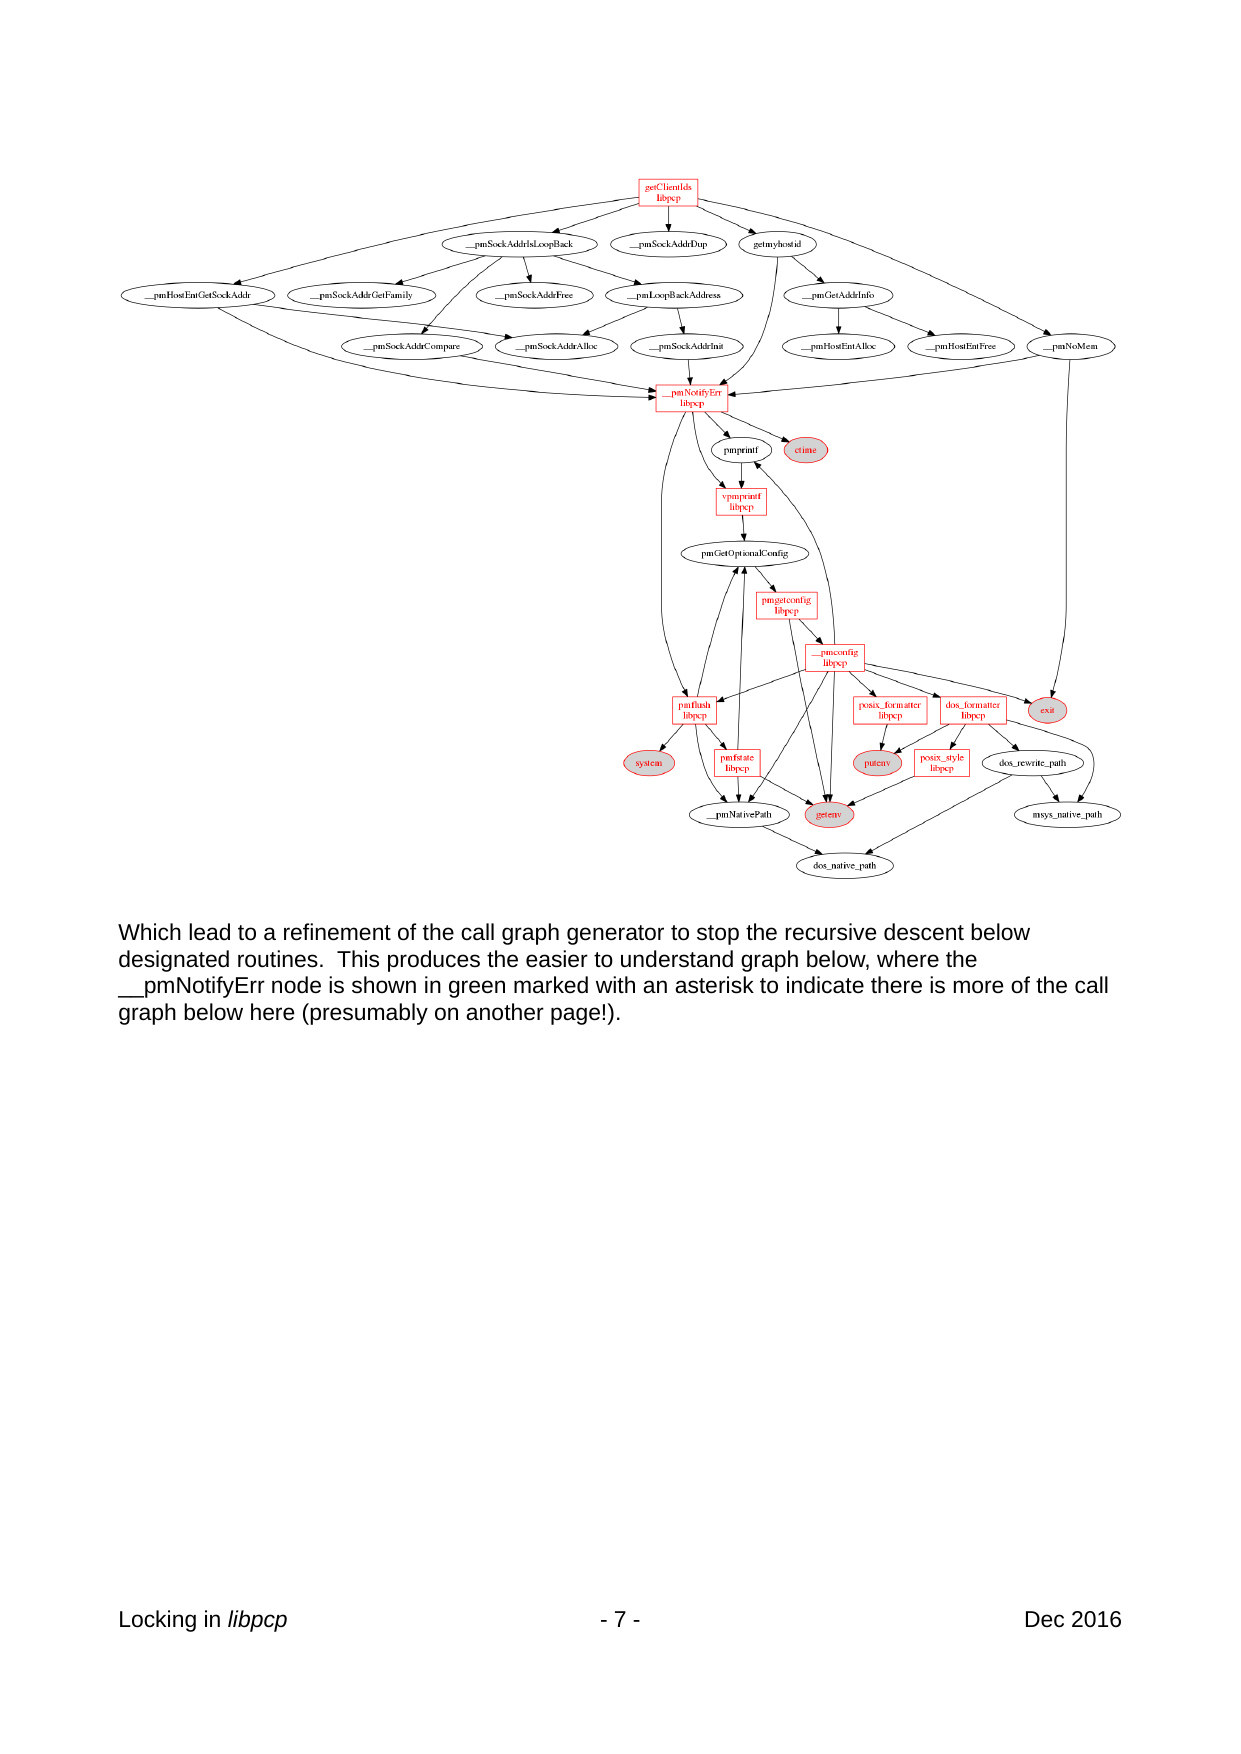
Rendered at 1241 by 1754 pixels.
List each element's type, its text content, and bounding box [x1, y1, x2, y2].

text Which lead to a refinement of the call graph generator to stop the recursive descent below designated routines. This produces the easier to understand graph below, where the __pmNotifyErr node is shown in green marked with an asterisk to indicate there is more of the call graph below here (presumably on another page!). [118, 919, 1122, 1025]
picture [118, 177, 1123, 881]
